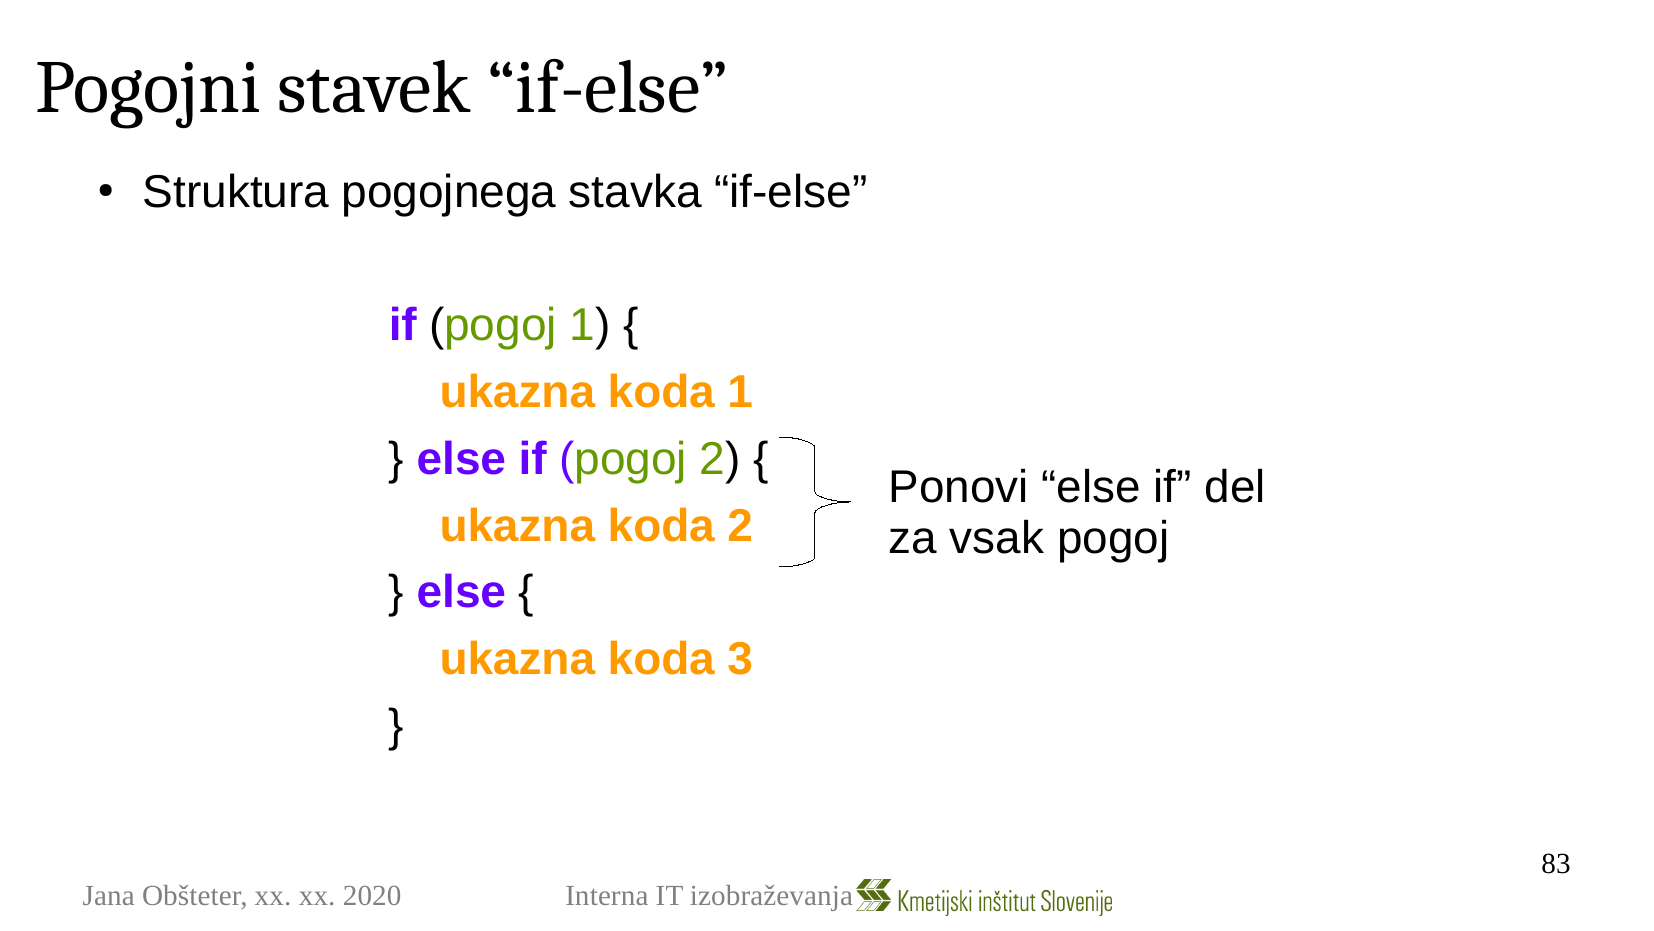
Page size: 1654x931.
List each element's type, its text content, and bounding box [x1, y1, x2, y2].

picture [856, 879, 1112, 916]
list Struktura pogojnega stavka “if-else” if (pogoj 1) { ukazna koda 1 } else if (pogoj 2) { ukazna koda 2 } else { ukazna koda 3 } [82, 165, 1642, 827]
title Pogojni stavek “if-else” [35, 21, 1524, 154]
text_box Ponovi “else if” del za vsak pogoj [874, 453, 1335, 571]
